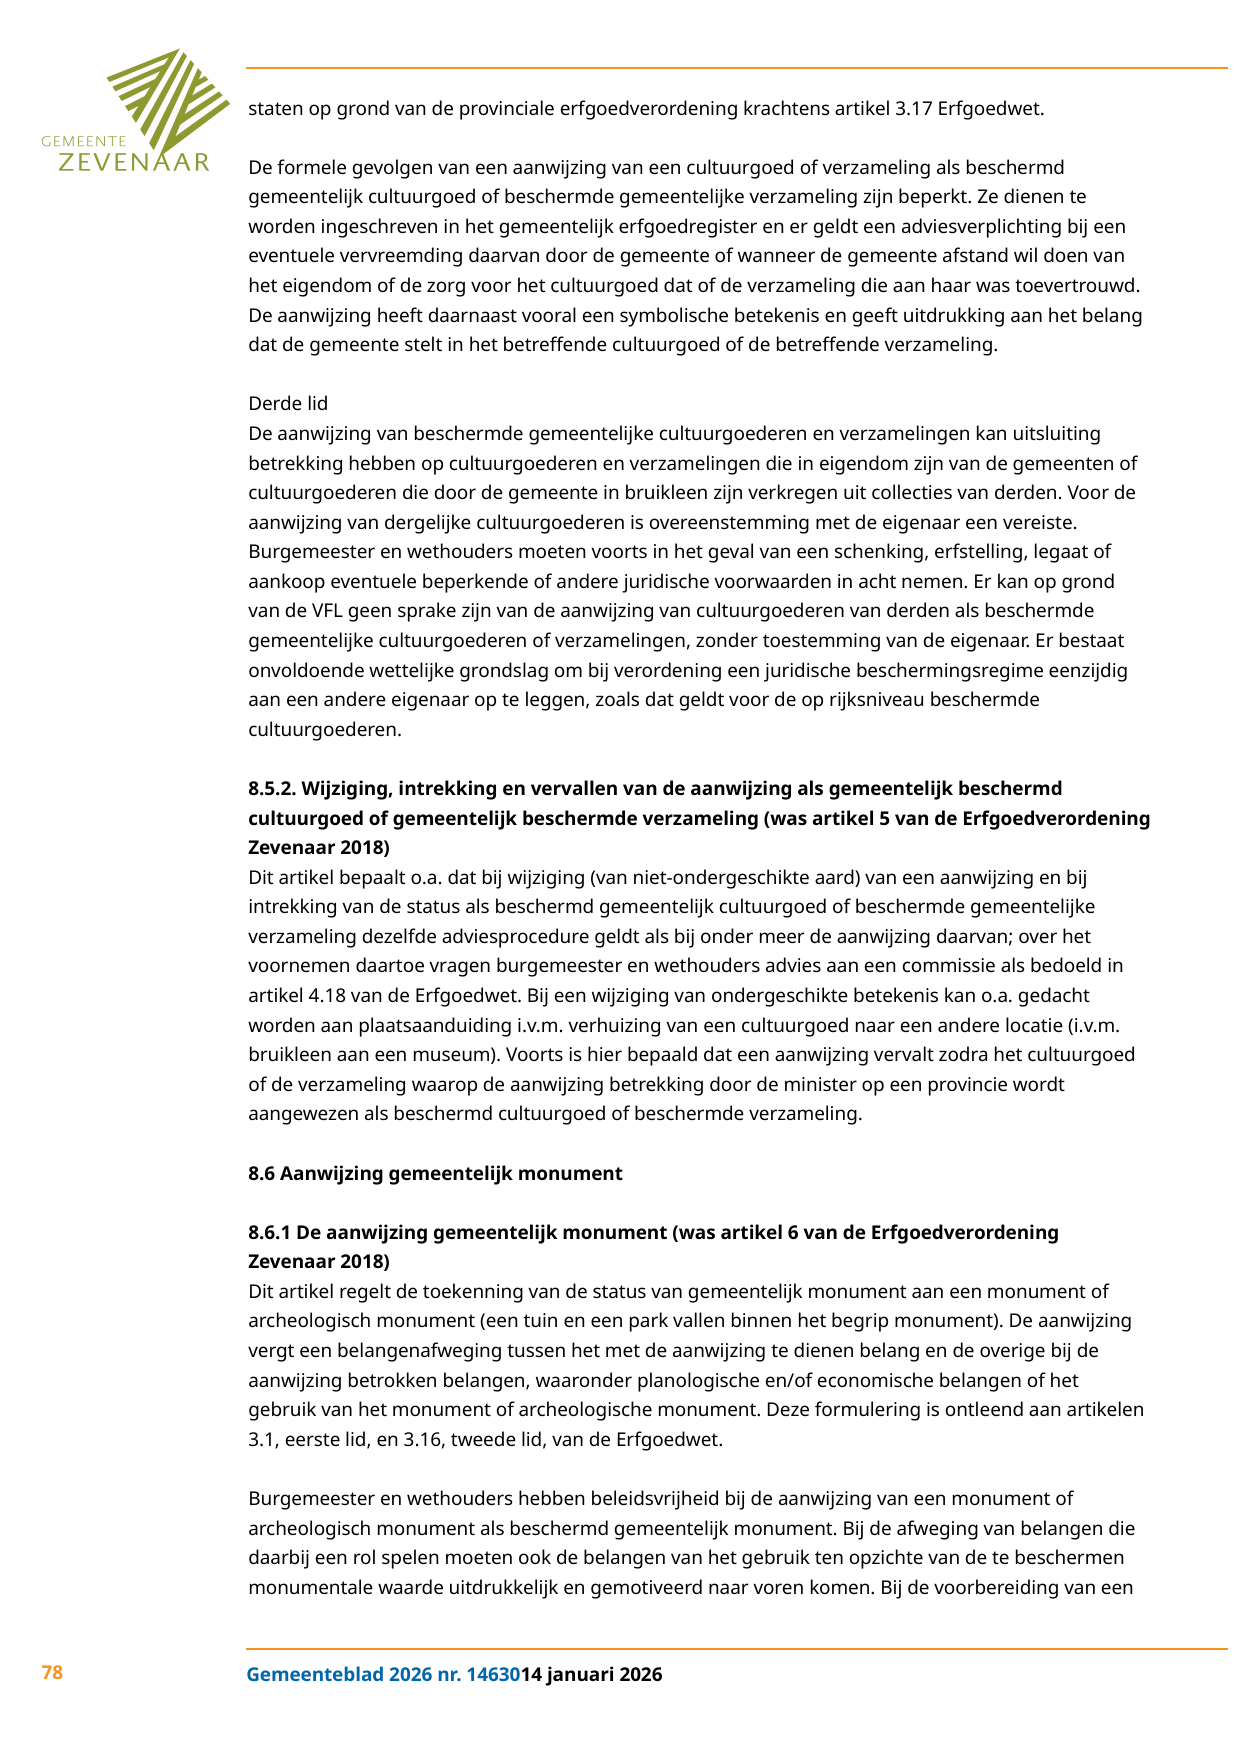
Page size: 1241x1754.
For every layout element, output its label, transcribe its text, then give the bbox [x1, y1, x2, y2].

text Derde lid [248, 391, 1152, 416]
text Dit artikel bepaalt o.a. dat bij wijziging (van niet-ondergeschikte aard) van een aanwijzing en bij intrekking van de status als beschermd gemeentelijk cultuurgoed of beschermde gemeentelijke verzameling dezelfde adviesprocedure geldt als bij onder meer de aanwijzing daarvan; over het voornemen daartoe vragen burgemeester en wethouders advies aan een commissie als bedoeld in artikel 4.18 van de Erfgoedwet. Bij een wijziging van ondergeschikte betekenis kan o.a. gedacht worden aan plaatsaanduiding i.v.m. verhuizing van een cultuurgoed naar een andere locatie (i.v.m. bruikleen aan een museum). Voorts is hier bepaald dat een aanwijzing vervalt zodra het cultuurgoed of de verzameling waarop de aanwijzing betrekking door de minister op een provincie wordt aangewezen als beschermd cultuurgoed of beschermde verzameling. [248, 864, 1152, 1126]
text Dit artikel regelt de toekenning van de status van gemeentelijk monument aan een monument of archeologisch monument (een tuin en een park vallen binnen het begrip monument). De aanwijzing vergt een belangenafweging tussen het met de aanwijzing te dienen belang en de overige bij de aanwijzing betrokken belangen, waaronder planologische en/of economische belangen of het gebruik van het monument of archeologische monument. Deze formulering is ontleend aan artikelen 3.1, eerste lid, en 3.16, tweede lid, van de Erfgoedwet. [248, 1278, 1152, 1452]
text 8.6.1 De aanwijzing gemeentelijk monument (was artikel 6 van de Erfgoedverordening Zevenaar 2018) [248, 1219, 1152, 1274]
text 8.5.2. Wijziging, intrekking en vervallen van de aanwijzing als gemeentelijk beschermd cultuurgoed of gemeentelijk beschermde verzameling (was artikel 5 van de Erfgoedverordening Zevenaar 2018) [248, 775, 1152, 860]
text staten op grond van de provinciale erfgoedverordening krachtens artikel 3.17 Erfgoedwet. [248, 95, 1152, 121]
text Burgemeester en wethouders hebben beleidsvrijheid bij de aanwijzing van een monument of archeologisch monument als beschermd gemeentelijk monument. Bij de afweging van belangen die daarbij een rol spelen moeten ook de belangen van het gebruik ten opzichte van de te beschermen monumentale waarde uitdrukkelijk en gemotiveerd naar voren komen. Bij de voorbereiding van een [248, 1485, 1152, 1600]
picture [41, 47, 231, 172]
text De aanwijzing van beschermde gemeentelijke cultuurgoederen en verzamelingen kan uitsluiting betrekking hebben op cultuurgoederen en verzamelingen die in eigendom zijn van de gemeenten of cultuurgoederen die door de gemeente in bruikleen zijn verkregen uit collecties van derden. Voor de aanwijzing van dergelijke cultuurgoederen is overeenstemming met de eigenaar een vereiste. Burgemeester en wethouders moeten voorts in het geval van een schenking, erfstelling, legaat of aankoop eventuele beperkende of andere juridische voorwaarden in acht nemen. Er kan op grond van de VFL geen sprake zijn van de aanwijzing van cultuurgoederen van derden als beschermde gemeentelijke cultuurgoederen of verzamelingen, zonder toestemming van de eigenaar. Er bestaat onvoldoende wettelijke grondslag om bij verordening een juridische beschermingsregime eenzijdig aan een andere eigenaar op te leggen, zoals dat geldt voor de op rijksniveau beschermde cultuurgoederen. [248, 420, 1152, 742]
text 8.6 Aanwijzing gemeentelijk monument [248, 1160, 1152, 1186]
text De formele gevolgen van een aanwijzing van een cultuurgoed of verzameling als beschermd gemeentelijk cultuurgoed of beschermde gemeentelijke verzameling zijn beperkt. Ze dienen te worden ingeschreven in het gemeentelijk erfgoedregister en er geldt een adviesverplichting bij een eventuele vervreemding daarvan door de gemeente of wanneer de gemeente afstand wil doen van het eigendom of de zorg voor het cultuurgoed dat of de verzameling die aan haar was toevertrouwd. De aanwijzing heeft daarnaast vooral een symbolische betekenis en geeft uitdrukking aan het belang dat de gemeente stelt in het betreffende cultuurgoed of de betreffende verzameling. [248, 154, 1152, 357]
